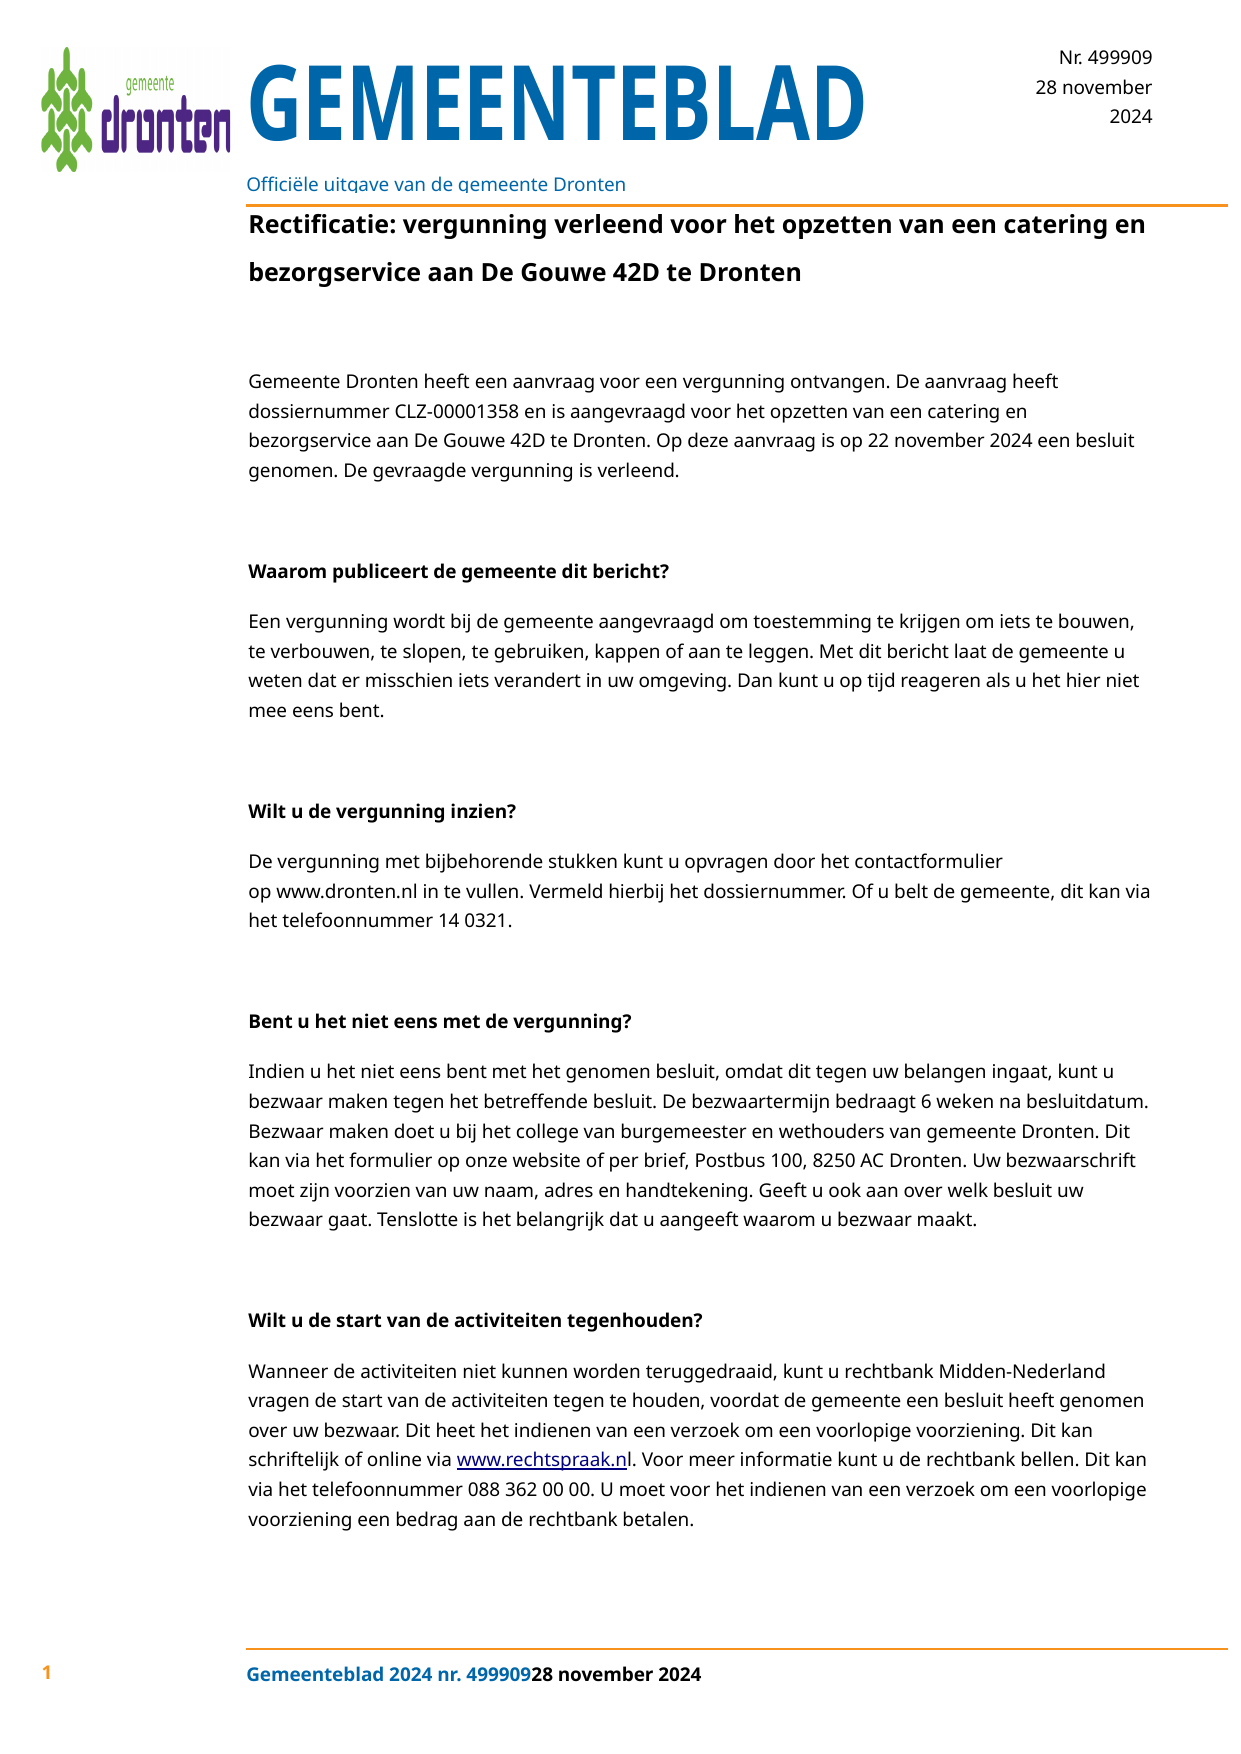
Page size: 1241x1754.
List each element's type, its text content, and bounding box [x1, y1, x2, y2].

text Indien u het niet eens bent met het genomen besluit, omdat dit tegen uw belangen ingaat, kunt u bezwaar maken tegen het betreffende besluit. De bezwaartermijn bedraagt 6 weken na besluitdatum. Bezwaar maken doet u bij het college van burgemeester en wethouders van gemeente Dronten. Dit kan via het formulier op onze website of per brief, Postbus 100, 8250 AC Dronten. Uw bezwaarschrift moet zijn voorzien van uw naam, adres en handtekening. Geeft u ook aan over welk besluit uw bezwaar gaat. Tenslotte is het belangrijk dat u aangeeft waarom u bezwaar maakt. [248, 1059, 1152, 1232]
text Gemeente Dronten heeft een aanvraag voor een vergunning ontvangen. De aanvraag heeft dossiernummer CLZ-00001358 en is aangevraagd voor het opzetten van een catering en bezorgservice aan De Gouwe 42D te Dronten. Op deze aanvraag is op 22 november 2024 een besluit genomen. De gevraagde vergunning is verleend. [248, 368, 1152, 483]
text De vergunning met bijbehorende stukken kunt u opvragen door het contactformulier op www.dronten.nl in te vullen. Vermeld hierbij het dossiernummer. Of u belt de gemeente, dit kan via het telefoonnummer 14 0321. [248, 848, 1152, 933]
text Een vergunning wordt bij de gemeente aangevraagd om toestemming te krijgen om iets te bouwen, te verbouwen, te slopen, te gebruiken, kappen of aan te leggen. Met dit bericht laat de gemeente u weten dat er misschien iets verandert in uw omgeving. Dan kunt u op tijd reageren als u het hier niet mee eens bent. [248, 608, 1152, 723]
text Wanneer de activiteiten niet kunnen worden teruggedraaid, kunt u rechtbank Midden-Nederland vragen de start van de activiteiten tegen te houden, voordat de gemeente een besluit heeft genomen over uw bezwaar. Dit heet het indienen van een verzoek om een voorlopige voorziening. Dit kan schriftelijk of online via www.rechtspraak.nl. Voor meer informatie kunt u de rechtbank bellen. Dit kan via het telefoonnummer 088 362 00 00. U moet voor het indienen van een verzoek om een voorlopige voorziening een bedrag aan de rechtbank betalen. [248, 1358, 1152, 1532]
text Wilt u de start van de activiteiten tegenhouden? [248, 1307, 1152, 1333]
text Wilt u de vergunning inzien? [248, 798, 1152, 824]
picture [41, 47, 231, 172]
text Bent u het niet eens met de vergunning? [248, 1008, 1152, 1034]
text Waarom publiceert de gemeente dit bericht? [248, 558, 1152, 584]
text Rectificatie: vergunning verleend voor het opzetten van een catering en bezorgservice aan De Gouwe 42D te Dronten [248, 207, 1152, 288]
